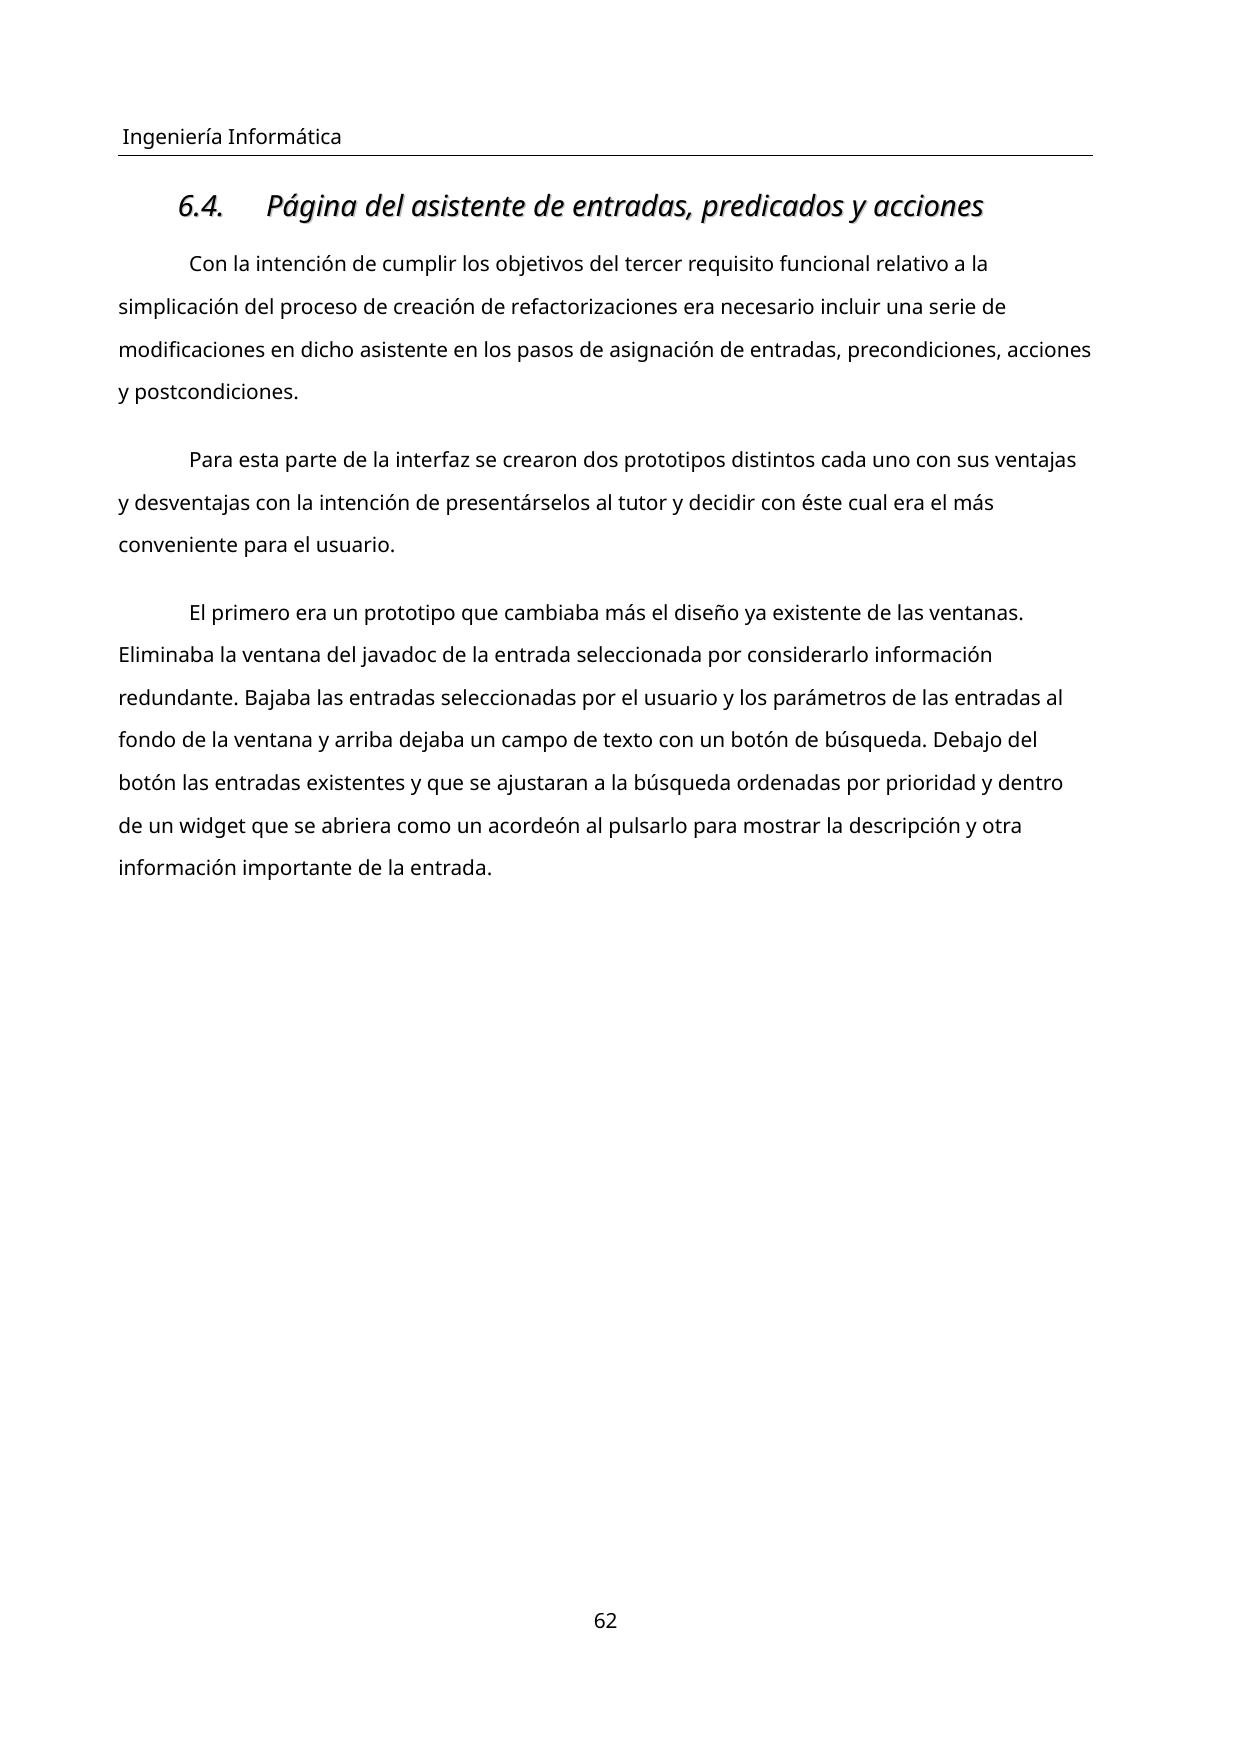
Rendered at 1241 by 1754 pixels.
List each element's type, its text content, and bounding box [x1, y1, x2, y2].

text Con la intención de cumplir los objetivos del tercer requisito funcional relativo a la simplicación del proceso de creación de refactorizaciones era necesario incluir una serie de modificaciones en dicho asistente en los pasos de asignación de entradas, precondiciones, acciones y postcondiciones. [118, 249, 1093, 406]
text Para esta parte de la interfaz se crearon dos prototipos distintos cada uno con sus ventajas y desventajas con la intención de presentárselos al tutor y decidir con éste cual era el más conveniente para el usuario. [118, 445, 1093, 559]
subtitle Página del asistente de entradas, predicados y acciones [177, 185, 1093, 224]
text El primero era un prototipo que cambiaba más el diseño ya existente de las ventanas. Eliminaba la ventana del javadoc de la entrada seleccionada por considerarlo información redundante. Bajaba las entradas seleccionadas por el usuario y los parámetros de las entradas al fondo de la ventana y arriba dejaba un campo de texto con un botón de búsqueda. Debajo del botón las entradas existentes y que se ajustaran a la búsqueda ordenadas por prioridad y dentro de un widget que se abriera como un acordeón al pulsarlo para mostrar la descripción y otra información importante de la entrada. [118, 598, 1093, 882]
